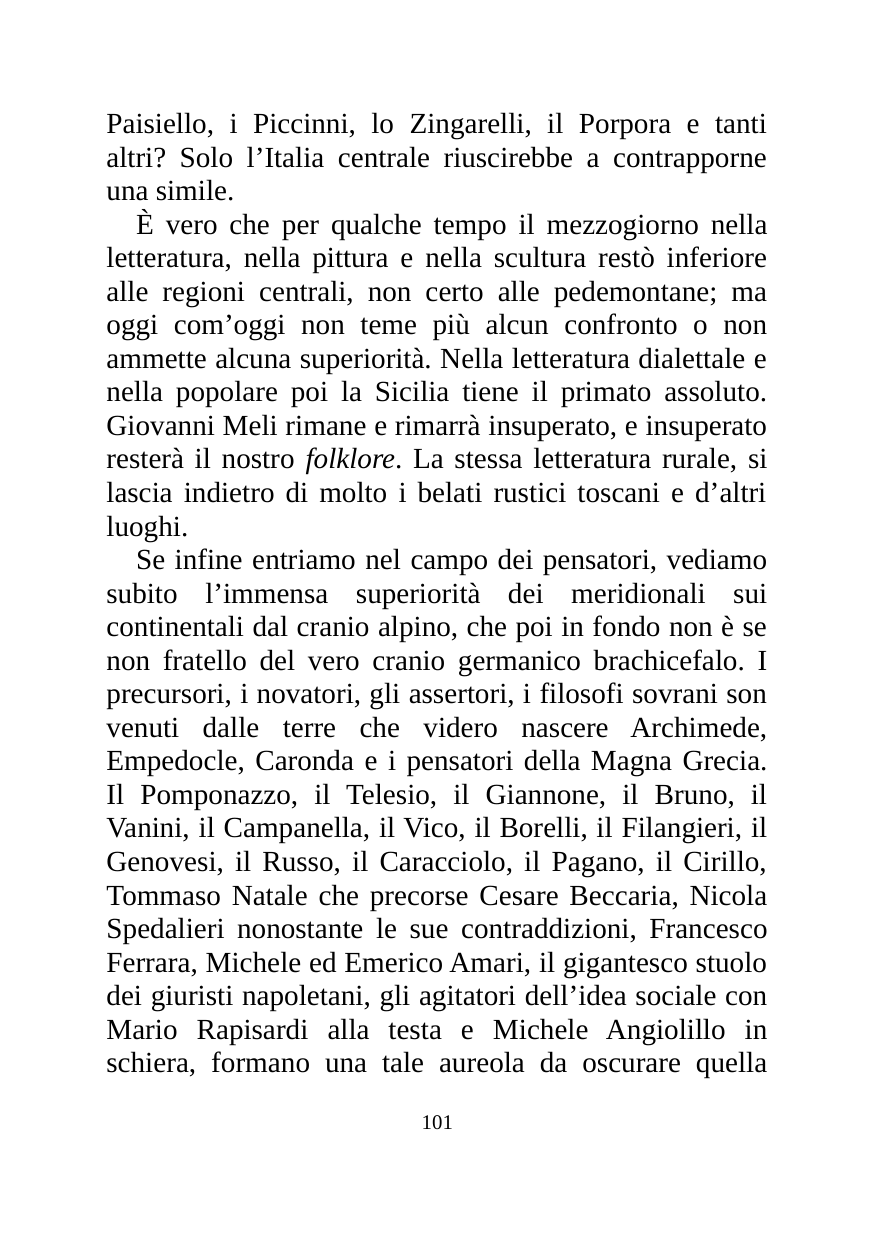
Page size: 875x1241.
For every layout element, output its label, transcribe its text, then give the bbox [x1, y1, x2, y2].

text Paisiello, i Piccinni, lo Zingarelli, il Porpora e tanti altri? Solo l’Italia centrale riuscirebbe a contrapporne una simile. [106, 106, 768, 207]
text Se infine entriamo nel campo dei pensatori, vediamo subito l’immensa superiorità dei meridionali sui continentali dal cranio alpino, che poi in fondo non è se non fratello del vero cranio germanico brachicefalo. I precursori, i novatori, gli assertori, i filosofi sovrani son venuti dalle terre che videro nascere Archimede, Empedocle, Caronda e i pensatori della Magna Grecia. Il Pomponazzo, il Telesio, il Giannone, il Bruno, il Vanini, il Campanella, il Vico, il Borelli, il Filangieri, il Genovesi, il Russo, il Caracciolo, il Pagano, il Cirillo, Tommaso Natale che precorse Cesare Beccaria, Nicola Spedalieri nonostante le sue contraddizioni, Francesco Ferrara, Michele ed Emerico Amari, il gigantesco stuolo dei giuristi napoletani, gli agitatori dell’idea sociale con Mario Rapisardi alla testa e Michele Angiolillo in schiera, formano una tale aureola da oscurare quella [106, 542, 768, 1079]
text È vero che per qualche tempo il mezzogiorno nella letteratura, nella pittura e nella scultura restò inferiore alle regioni centrali, non certo alle pedemontane; ma oggi com’oggi non teme più alcun confronto o non ammette alcuna superiorità. Nella letteratura dialettale e nella popolare poi la Sicilia tiene il primato assoluto. Giovanni Meli rimane e rimarrà insuperato, e insuperato resterà il nostro folklore. La stessa letteratura rurale, si lascia indietro di molto i belati rustici toscani e d’altri luoghi. [106, 207, 768, 542]
